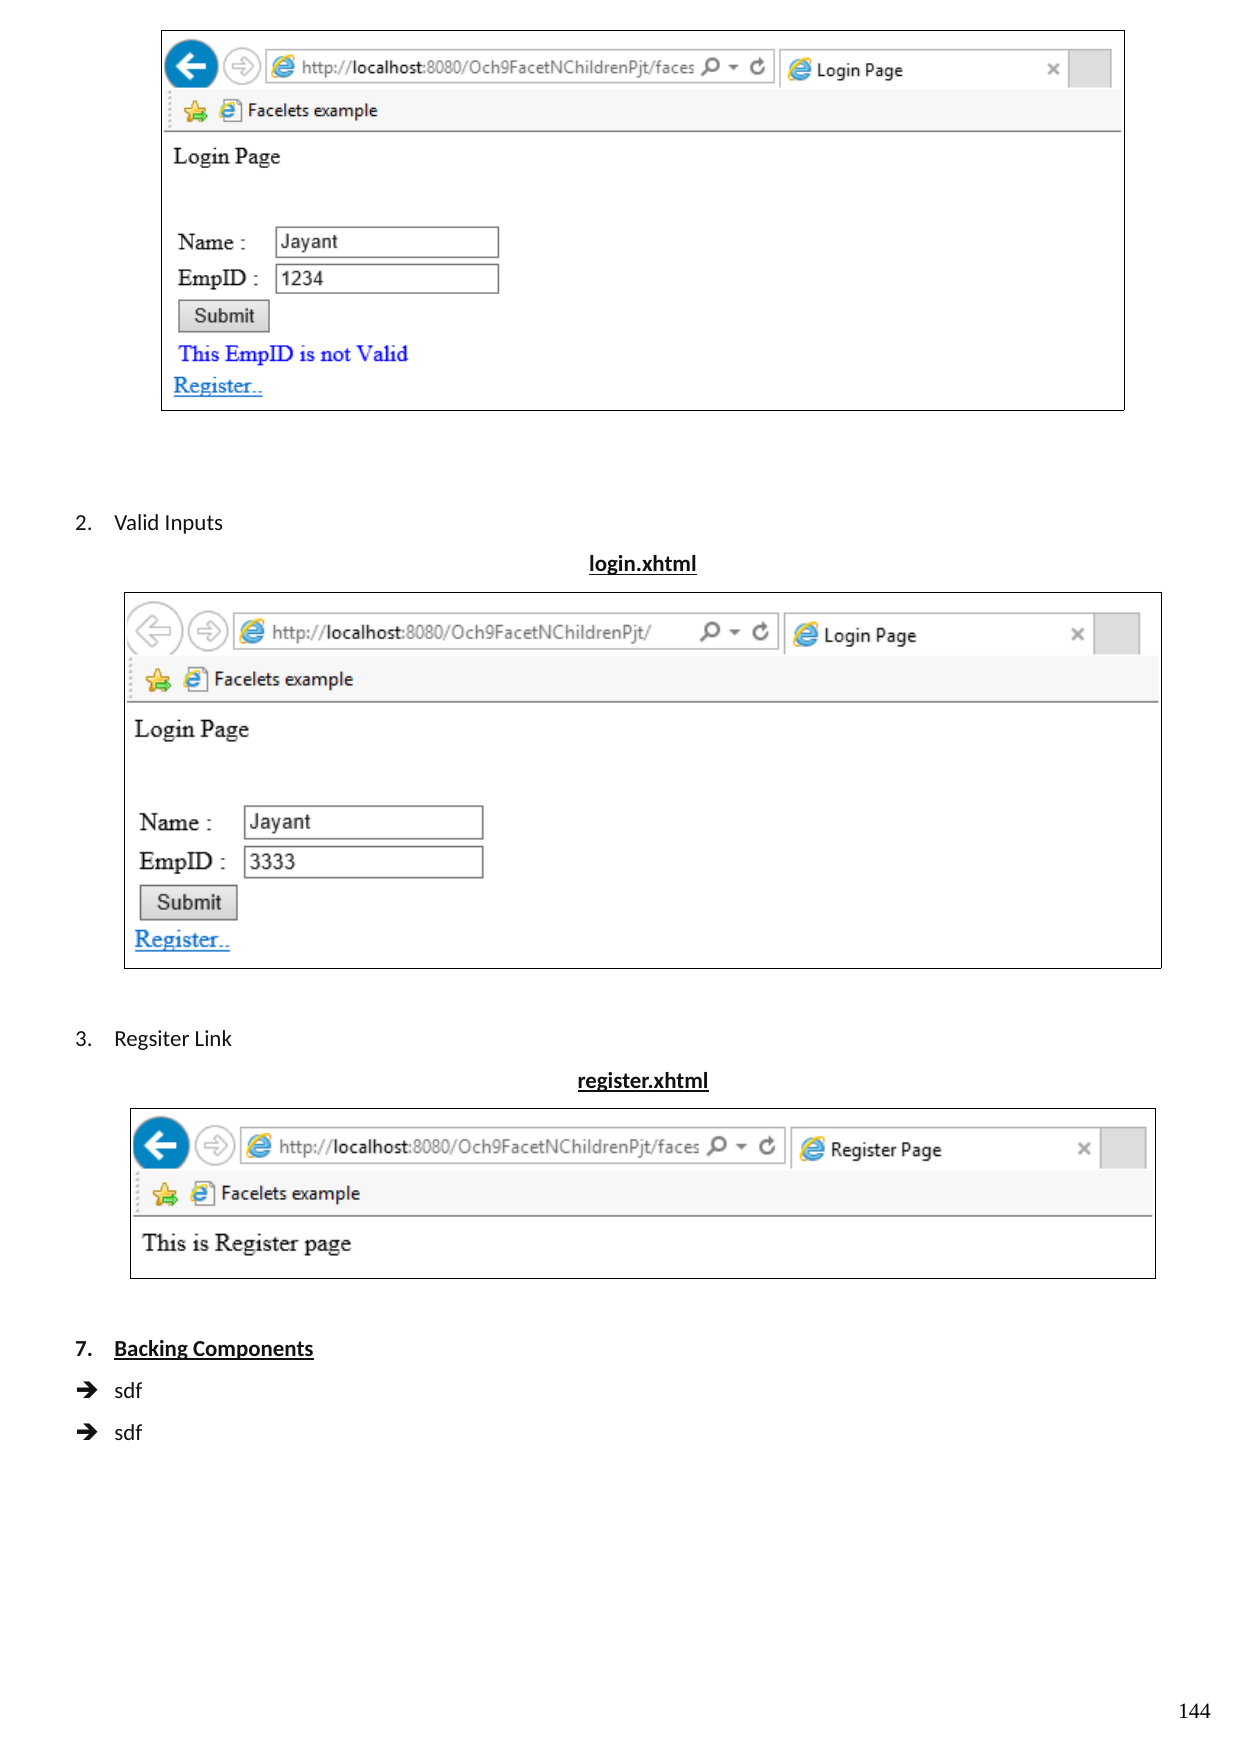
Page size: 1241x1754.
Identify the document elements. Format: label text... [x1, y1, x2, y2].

list sdf [75, 1376, 1211, 1404]
text 7. Backing Components [75, 1334, 1211, 1362]
text register.xhtml [75, 1066, 1211, 1094]
text 2. Valid Inputs [75, 508, 1211, 536]
text 3. Regsiter Link [75, 1024, 1211, 1052]
text login.xhtml [75, 549, 1211, 578]
list sdf [75, 1418, 1211, 1446]
